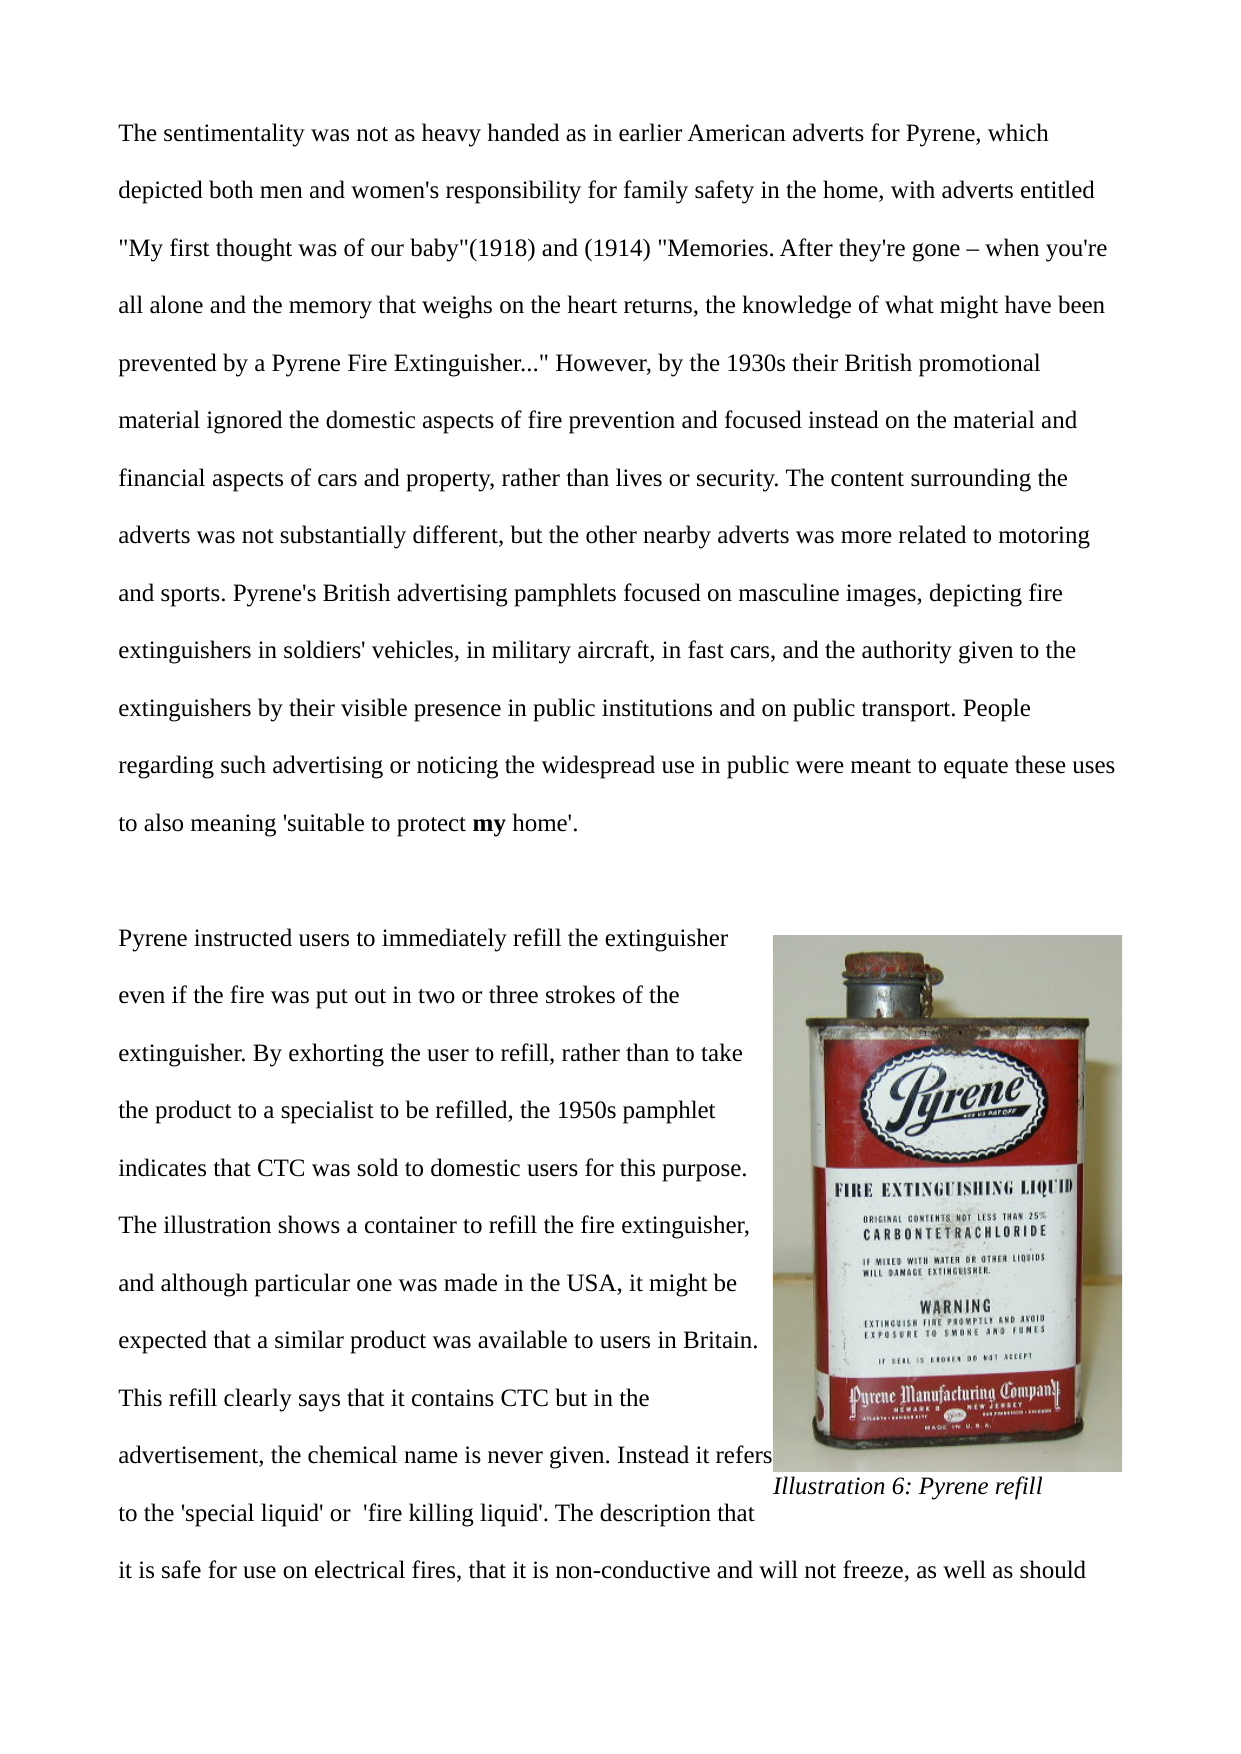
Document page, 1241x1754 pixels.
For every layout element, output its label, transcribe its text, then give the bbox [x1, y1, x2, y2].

text The sentimentality was not as heavy handed as in earlier American adverts for Pyrene, which depicted both men and women's responsibility for family safety in the home, with adverts entitled "My first thought was of our baby"(1918) and (1914) "Memories. After they're gone – when you're all alone and the memory that weighs on the heart returns, the knowledge of what might have been prevented by a Pyrene Fire Extinguisher..." However, by the 1930s their British promotional material ignored the domestic aspects of fire prevention and focused instead on the material and financial aspects of cars and property, rather than lives or security. The content surrounding the adverts was not substantially different, but the other nearby adverts was more related to motoring and sports. Pyrene's British advertising pamphlets focused on masculine images, depicting fire extinguishers in soldiers' vehicles, in military aircraft, in fast cars, and the authority given to the extinguishers by their visible presence in public institutions and on public transport. People regarding such advertising or noticing the widespread use in public were meant to equate these uses to also meaning 'suitable to protect my home'. [118, 118, 1122, 837]
text Illustration 7: Pyrene refill [773, 1472, 1122, 1500]
text Pyrene instructed users to immediately refill the extinguisher even if the fire was put out in two or three strokes of the extinguisher. By exhorting the user to refill, rather than to take the product to a specialist to be refilled, the 1950s pamphlet indicates that CTC was sold to domestic users for this purpose. The illustration shows a container to refill the fire extinguisher, and although particular one was made in the USA, it might be expected that a similar product was available to users in Britain. This refill clearly says that it contains CTC but in the advertisement, the chemical name is never given. Instead it refers to the 'special liquid' or 'fire killing liquid'. The description that it is safe for use on electrical fires, that it is non-conductive and will not freeze, as well as should [118, 923, 1122, 1584]
picture [772, 935, 1123, 1472]
